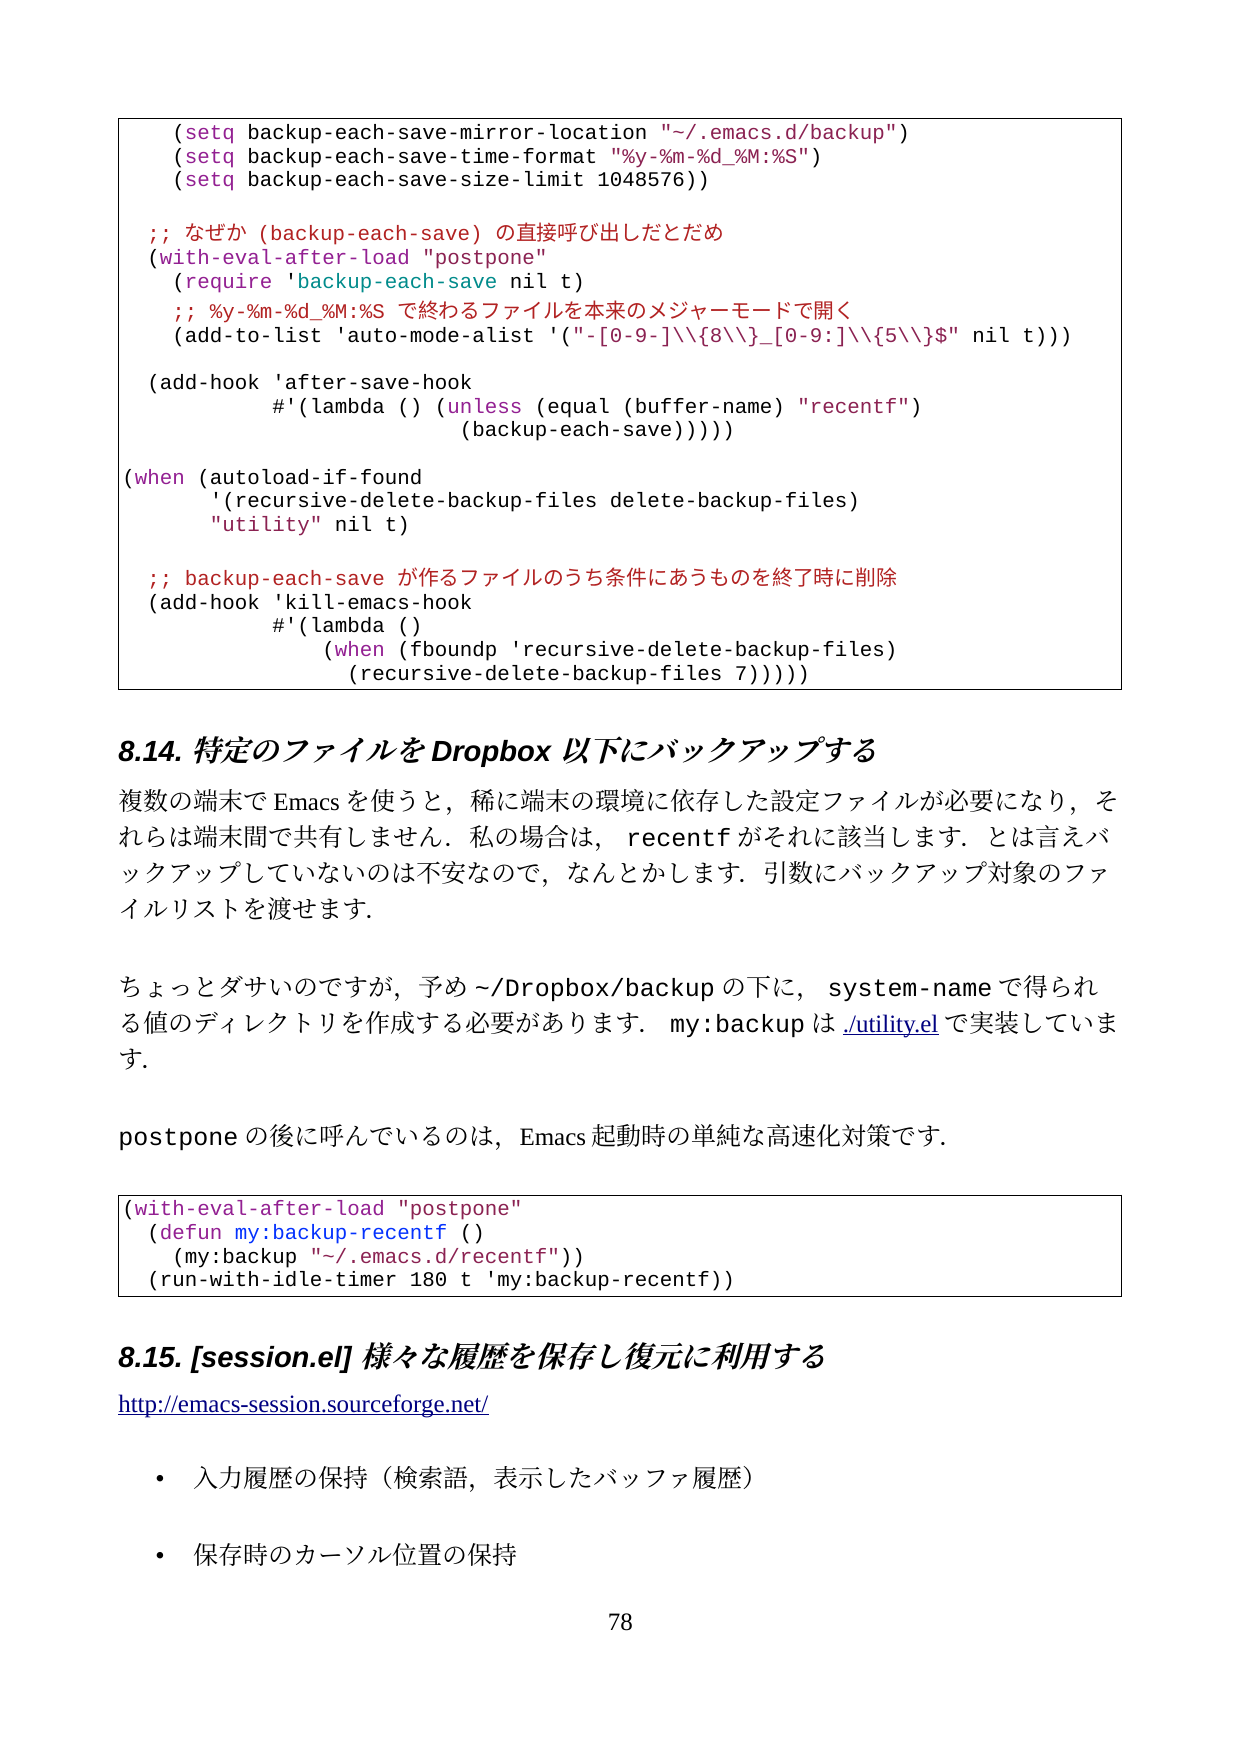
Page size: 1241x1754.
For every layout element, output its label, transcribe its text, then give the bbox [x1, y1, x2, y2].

text (add-to-list 'auto-mode-alist '("-[0-9-]\\{8\\}_[0-9:]\\{5\\}$" nil t))) [119, 321, 1121, 344]
text #'(lambda () [119, 611, 1121, 635]
text ちょっとダサいのですが，予め ~/Dropbox/backup の下に， system-name で得られる値のディレクトリを作成する必要があります． my:backup は ./utility.el で実装しています． [118, 967, 1122, 1104]
text (setq backup-each-save-time-format "%y-%m-%d_%M:%S") [119, 142, 1121, 165]
text http://emacs-session.sourceforge.net/ [118, 1389, 1122, 1446]
text (add-hook 'kill-emacs-hook [119, 588, 1121, 611]
text (setq backup-each-save-mirror-location "~/.emacs.d/backup") [119, 119, 1121, 142]
text ;; %y-%m-%d_%M:%S で終わるファイルを本来のメジャーモードで開く [119, 290, 1121, 321]
text '(recursive-delete-backup-files delete-backup-files) [119, 486, 1121, 510]
text (setq backup-each-save-size-limit 1048576)) [119, 165, 1121, 189]
text 複数の端末でEmacsを使うと，稀に端末の環境に依存した設定ファイルが必要になり，それらは端末間で共有しません．私の場合は， recentf がそれに該当します．とは言えバックアップしていないのは不安なので，なんとかします．引数にバックアップ対象のファイルリストを渡せます． [118, 782, 1122, 955]
subtitle [session.el] 様々な履歴を保存し復元に利用する [118, 1334, 1122, 1376]
text (my:backup "~/.emacs.d/recentf")) [119, 1242, 1121, 1265]
text (backup-each-save))))) [119, 415, 1121, 439]
text (defun my:backup-recentf () [119, 1218, 1121, 1242]
text (recursive-delete-backup-files 7))))) [119, 659, 1121, 689]
text (when (autoload-if-found [119, 463, 1121, 486]
text (when (fboundp 'recursive-delete-backup-files) [119, 635, 1121, 659]
text (run-with-idle-timer 180 t 'my:backup-recentf)) [119, 1265, 1121, 1296]
list 入力履歴の保持（検索語，表示したバッファ履歴） [156, 1459, 1122, 1523]
text (require 'backup-each-save nil t) [119, 267, 1121, 290]
text ;; backup-each-save が作るファイルのうち条件にあうものを終了時に削除 [119, 557, 1121, 588]
text ;; なぜか (backup-each-save) の直接呼び出しだとだめ [119, 213, 1121, 243]
text postpone の後に呼んでいるのは，Emacs起動時の単純な高速化対策です． [118, 1117, 1122, 1182]
list 保存時のカーソル位置の保持 [156, 1536, 1122, 1572]
text "utility" nil t) [119, 510, 1121, 534]
text #'(lambda () (unless (equal (buffer-name) "recentf") [119, 392, 1121, 415]
subtitle 特定のファイルを Dropbox 以下にバックアップする [118, 728, 1122, 769]
text (with-eval-after-load "postpone" [119, 243, 1121, 267]
text (add-hook 'after-save-hook [119, 368, 1121, 392]
text (with-eval-after-load "postpone" [119, 1196, 1121, 1218]
